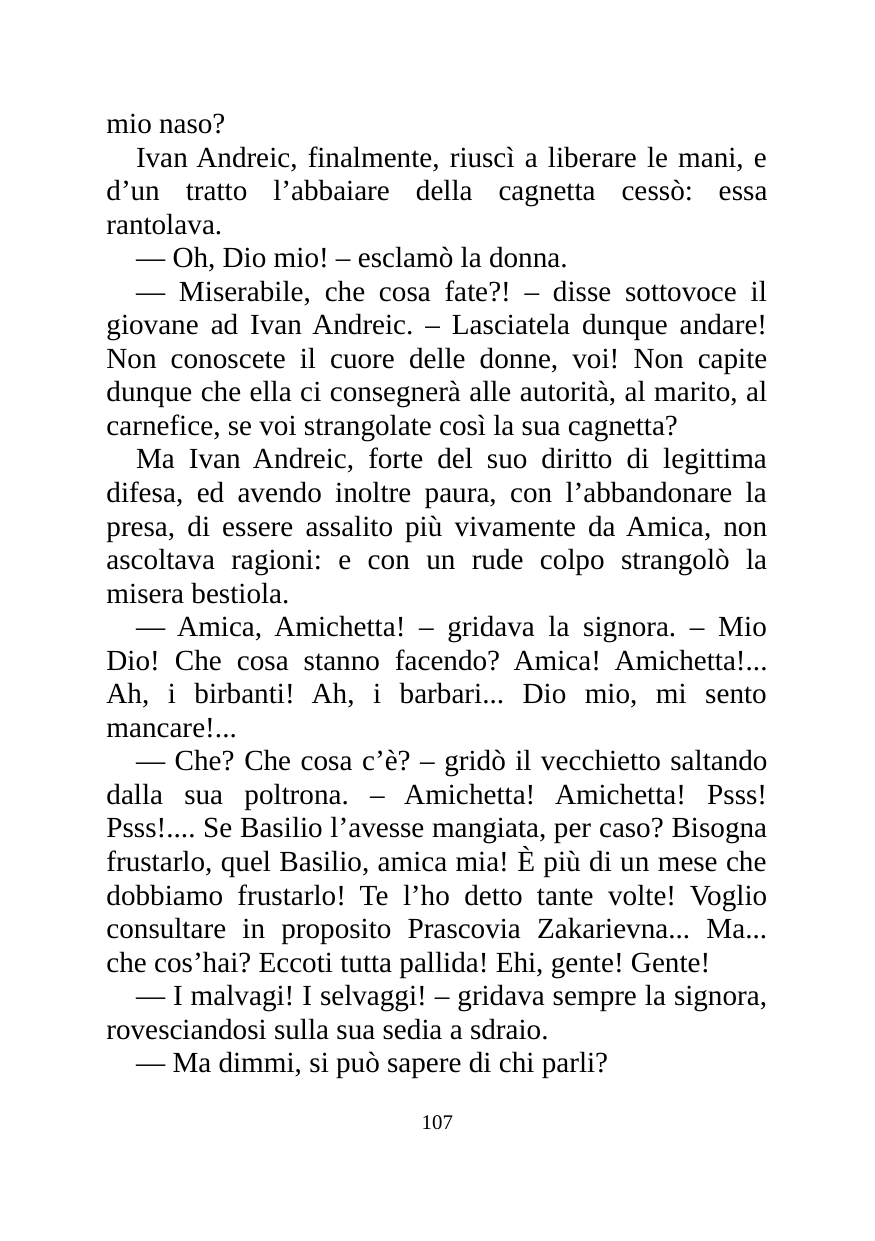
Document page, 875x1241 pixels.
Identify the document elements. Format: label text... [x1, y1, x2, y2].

text — I malvagi! I selvaggi! – gridava sempre la signora, rovesciandosi sulla sua sedia a sdraio. [106, 978, 768, 1045]
text Ma Ivan Andreic, forte del suo diritto di legittima difesa, ed avendo inoltre paura, con l’abbandonare la presa, di essere assalito più vivamente da Amica, non ascoltava ragioni: e con un rude colpo strangolò la misera bestiola. [106, 442, 768, 609]
text mio naso? [106, 106, 768, 140]
text Ivan Andreic, finalmente, riuscì a liberare le mani, e d’un tratto l’abbaiare della cagnetta cessò: essa rantolava. [106, 140, 768, 240]
text — Oh, Dio mio! – esclamò la donna. [106, 240, 768, 274]
text — Amica, Amichetta! – gridava la signora. – Mio Dio! Che cosa stanno facendo? Amica! Amichetta!... Ah, i birbanti! Ah, i barbari... Dio mio, mi sento mancare!... [106, 609, 768, 743]
text — Che? Che cosa c’è? – gridò il vecchietto saltando dalla sua poltrona. – Amichetta! Amichetta! Psss! Psss!.... Se Basilio l’avesse mangiata, per caso? Bisogna frustarlo, quel Basilio, amica mia! È più di un mese che dobbiamo frustarlo! Te l’ho detto tante volte! Voglio consultare in proposito Prascovia Zakarievna... Ma... che cos’hai? Eccoti tutta pallida! Ehi, gente! Gente! [106, 743, 768, 978]
text — Miserabile, che cosa fate?! – disse sottovoce il giovane ad Ivan Andreic. – Lasciatela dunque andare! Non conoscete il cuore delle donne, voi! Non capite dunque che ella ci consegnerà alle autorità, al marito, al carnefice, se voi strangolate così la sua cagnetta? [106, 274, 768, 442]
text — Ma dimmi, si può sapere di chi parli? [106, 1045, 768, 1079]
